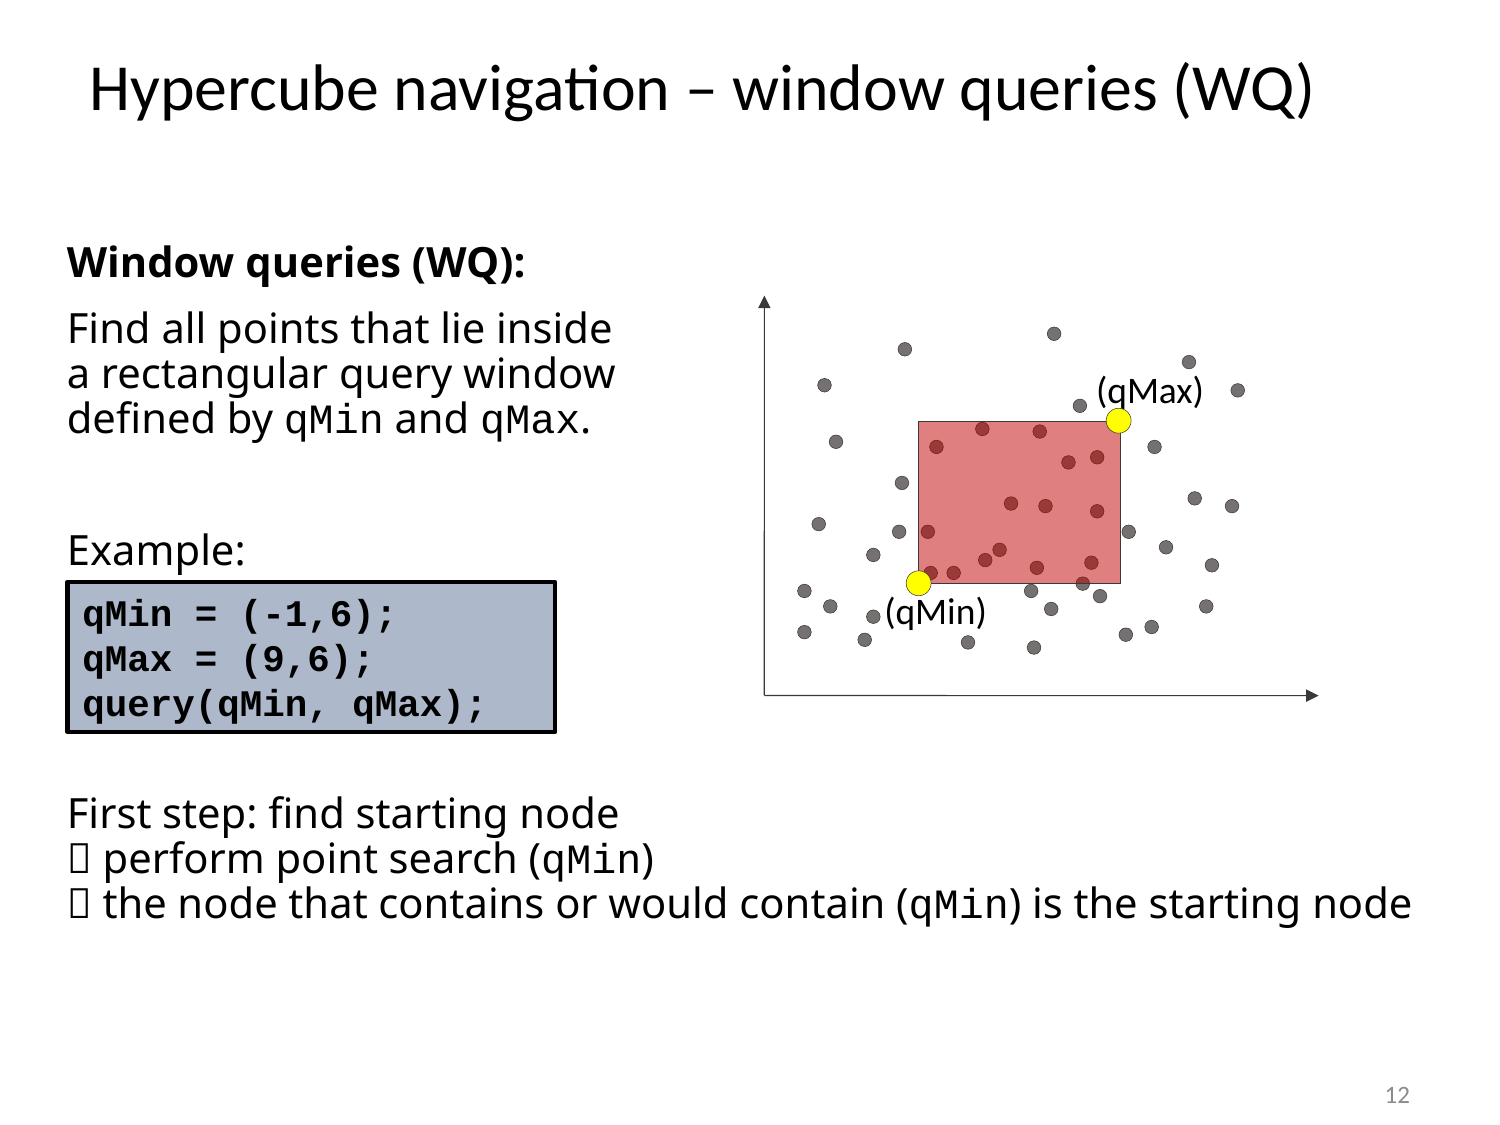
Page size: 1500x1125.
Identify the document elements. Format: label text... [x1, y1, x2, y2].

text_box [1093, 589, 1107, 603]
text_box [1205, 558, 1219, 573]
text_box Hypercube navigation – window queries (WQ) [75, 12, 1425, 155]
text_box [811, 517, 826, 531]
text_box [1073, 399, 1081, 413]
text_box [1147, 440, 1162, 454]
text_box [906, 408, 1136, 598]
text_box [1118, 627, 1133, 642]
text_box [1044, 602, 1059, 616]
text_box [961, 640, 975, 650]
text_box [1199, 599, 1214, 614]
text_box [857, 633, 872, 647]
text_box [1187, 491, 1202, 506]
text_box [895, 476, 909, 490]
text_box (qMin) [869, 579, 1006, 640]
text_box [866, 548, 881, 562]
text_box [892, 525, 907, 539]
text_box Window queries (WQ): Find all points that lie inside a rectangular query window defined by qMin and qMax. Example: First step: find starting node  perform point search (qMin)  the node that contains or would contain (qMin) is the starting node [51, 233, 1491, 986]
text_box (qMax) [1081, 358, 1231, 419]
text_box [829, 435, 843, 449]
text_box [1231, 383, 1245, 398]
text_box [797, 584, 812, 598]
text_box [1047, 326, 1061, 341]
text_box [1159, 540, 1173, 555]
text_box [897, 342, 912, 357]
text_box (qMax) [1112, 387, 1121, 401]
text_box [1144, 620, 1159, 634]
text_box [1074, 1079, 1425, 1107]
text_box qMin = (-1,6); qMax = (9,6); query(qMin, qMax); [67, 582, 556, 732]
text_box [817, 378, 832, 393]
text_box [1225, 499, 1239, 513]
text_box [797, 625, 812, 639]
text_box [1027, 640, 1041, 655]
text_box [823, 599, 838, 614]
